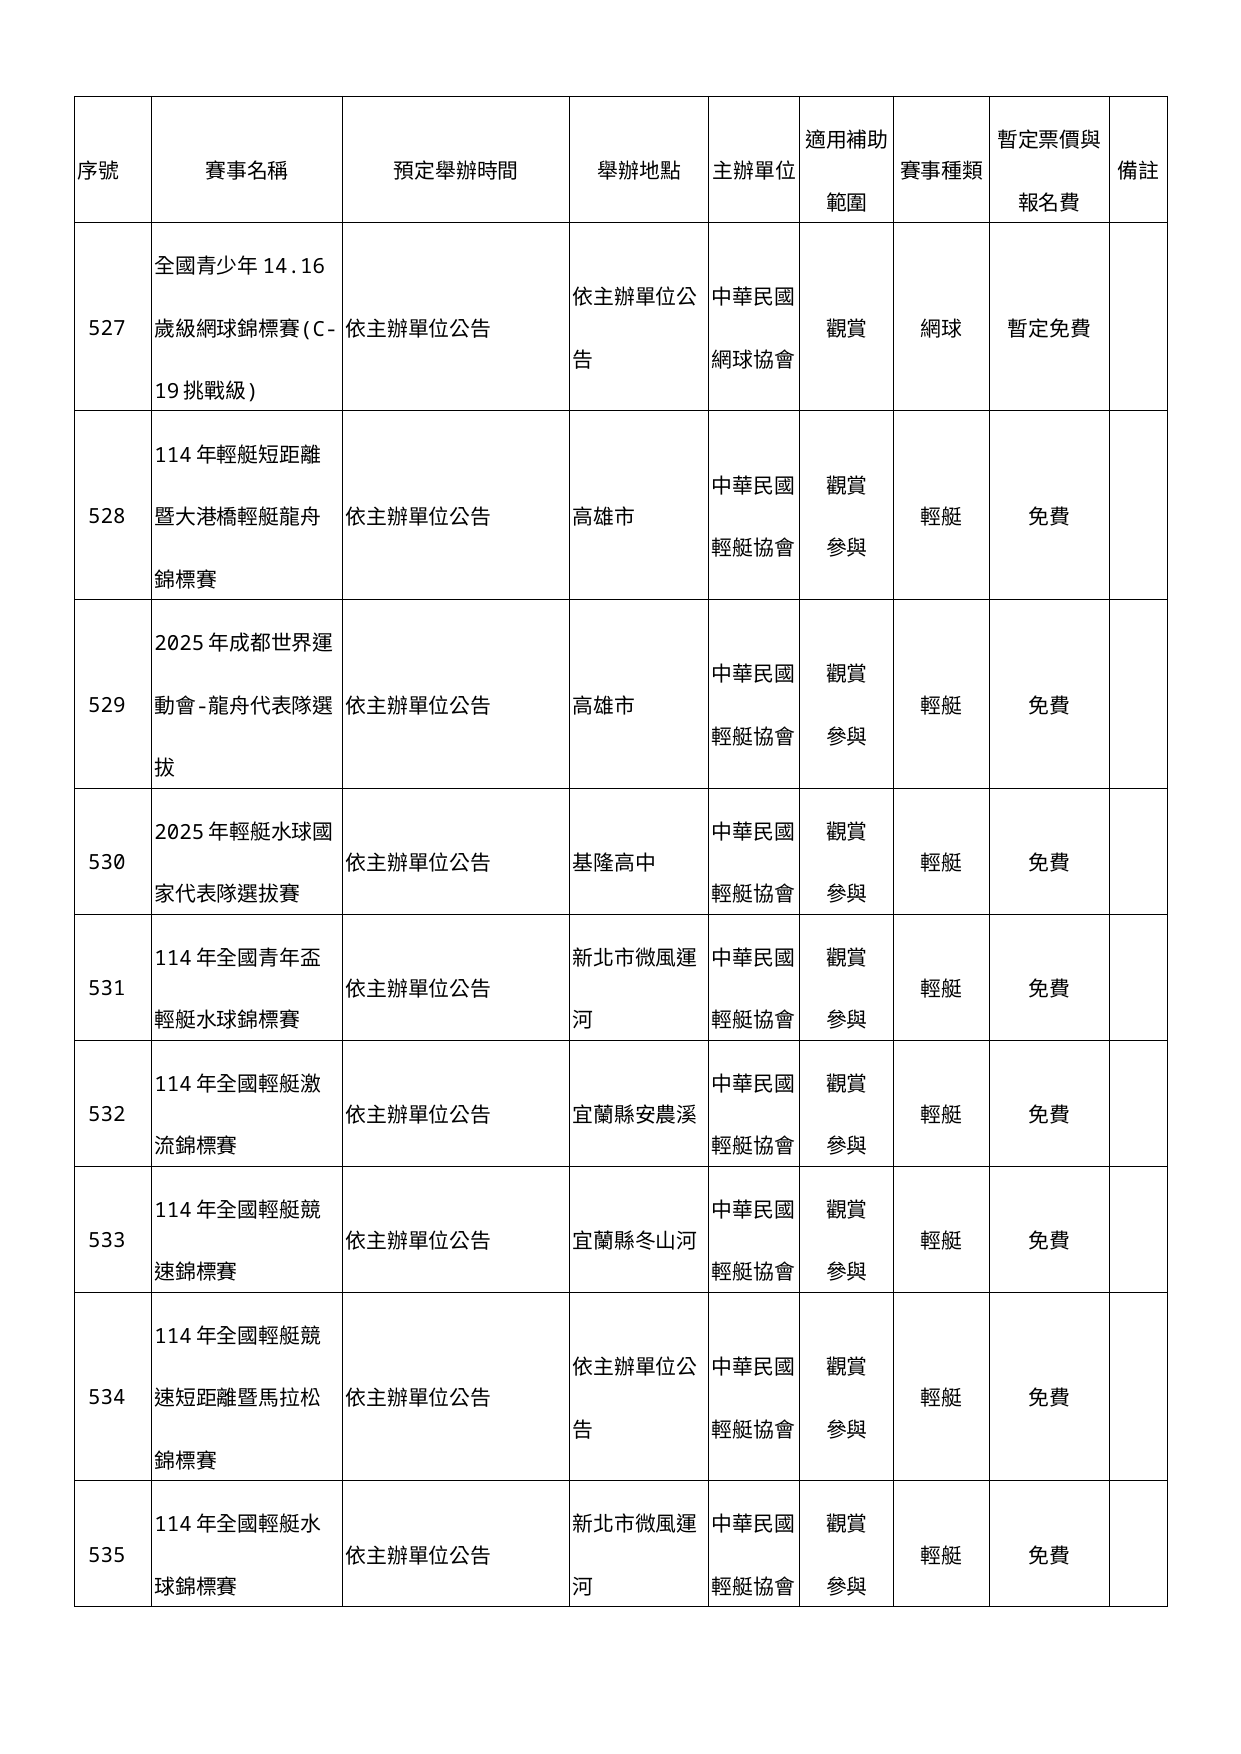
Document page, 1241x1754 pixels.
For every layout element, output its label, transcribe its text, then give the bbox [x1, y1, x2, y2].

table_cell 免費 [990, 411, 1109, 599]
table_cell [1110, 223, 1167, 410]
table_header 舉辦地點 [570, 97, 708, 222]
table_cell 依主辦單位公告 [343, 915, 569, 1039]
table_cell 網球 [894, 223, 989, 410]
table_cell 輕艇 [894, 1481, 989, 1606]
table_cell 114年全國輕艇競速錦標賽 [152, 1167, 342, 1292]
table_cell 114年全國輕艇競速短距離暨馬拉松錦標賽 [152, 1293, 342, 1480]
table_cell 高雄市 [570, 411, 708, 599]
table_cell 觀賞 參與 [800, 600, 893, 787]
table_cell 依主辦單位公告 [343, 1041, 569, 1166]
table_cell 觀賞 參與 [800, 1167, 893, 1292]
table_cell 免費 [990, 789, 1109, 913]
table_header 主辦單位 [709, 97, 799, 222]
table_cell 依主辦單位公告 [343, 600, 569, 787]
table_cell [75, 1293, 151, 1480]
table_cell [1110, 1293, 1167, 1480]
table_cell 觀賞 參與 [800, 1293, 893, 1480]
table_cell 全國青少年14.16歲級網球錦標賽(C-19挑戰級) [152, 223, 342, 410]
table_cell 觀賞 參與 [800, 1041, 893, 1166]
table_cell 免費 [990, 1481, 1109, 1606]
table_cell 114年全國輕艇水球錦標賽 [152, 1481, 342, 1606]
table_cell 新北市微風運河 [570, 1481, 708, 1606]
table_cell [1110, 1167, 1167, 1292]
table_cell [75, 789, 151, 913]
table_cell 2025年成都世界運動會-龍舟代表隊選拔 [152, 600, 342, 787]
table_cell 觀賞 參與 [800, 789, 893, 913]
table_cell [75, 1041, 151, 1166]
table_cell 依主辦單位公告 [343, 1167, 569, 1292]
table_header 暫定票價與報名費 [990, 97, 1109, 222]
table_cell 宜蘭縣冬山河 [570, 1167, 708, 1292]
table_cell 免費 [990, 1167, 1109, 1292]
table_header 適用補助範圍 [800, 97, 893, 222]
table_cell 依主辦單位公告 [343, 411, 569, 599]
table_cell 基隆高中 [570, 789, 708, 913]
table_header 備註 [1110, 97, 1167, 222]
table_cell 中華民國輕艇協會 [709, 411, 799, 599]
table_cell 中華民國輕艇協會 [709, 600, 799, 787]
table_cell 中華民國輕艇協會 [709, 915, 799, 1039]
table_cell 輕艇 [894, 411, 989, 599]
table_cell 高雄市 [570, 600, 708, 787]
table_cell 輕艇 [894, 600, 989, 787]
table_cell [1110, 915, 1167, 1039]
table_header 預定舉辦時間 [343, 97, 569, 222]
table_header 序號 [75, 97, 151, 222]
table_header 賽事名稱 [152, 97, 342, 222]
table_cell [1110, 411, 1167, 599]
table_cell 觀賞 參與 [800, 411, 893, 599]
table_cell [1110, 1481, 1167, 1606]
table_header 賽事種類 [894, 97, 989, 222]
table_cell 2025年輕艇水球國家代表隊選拔賽 [152, 789, 342, 913]
table_cell 輕艇 [894, 1293, 989, 1480]
table_cell 依主辦單位公告 [343, 223, 569, 410]
table_cell 中華民國輕艇協會 [709, 1041, 799, 1166]
table_cell 觀賞 [800, 223, 893, 410]
table_cell 中華民國輕艇協會 [709, 1481, 799, 1606]
table_cell 依主辦單位公告 [570, 223, 708, 410]
table_cell 免費 [990, 600, 1109, 787]
table_cell 114年全國青年盃輕艇水球錦標賽 [152, 915, 342, 1039]
table_cell 114年輕艇短距離暨大港橋輕艇龍舟錦標賽 [152, 411, 342, 599]
table_cell [75, 600, 151, 787]
table_cell 免費 [990, 1293, 1109, 1480]
table_cell 中華民國網球協會 [709, 223, 799, 410]
table_cell [75, 223, 151, 410]
table_cell 新北市微風運河 [570, 915, 708, 1039]
table_cell 觀賞 參與 [800, 915, 893, 1039]
table_cell 中華民國輕艇協會 [709, 1293, 799, 1480]
table_cell [75, 1167, 151, 1292]
table_cell [75, 915, 151, 1039]
table_cell 輕艇 [894, 915, 989, 1039]
table_cell 暫定免費 [990, 223, 1109, 410]
table_cell 免費 [990, 1041, 1109, 1166]
table_cell 中華民國輕艇協會 [709, 1167, 799, 1292]
table_cell [1110, 1041, 1167, 1166]
table_cell 114年全國輕艇激流錦標賽 [152, 1041, 342, 1166]
table_cell [75, 1481, 151, 1606]
table_cell 輕艇 [894, 789, 989, 913]
table_cell 依主辦單位公告 [343, 1481, 569, 1606]
table_cell [75, 411, 151, 599]
table_cell 輕艇 [894, 1167, 989, 1292]
table_cell 觀賞 參與 [800, 1481, 893, 1606]
table_cell 輕艇 [894, 1041, 989, 1166]
table_cell 依主辦單位公告 [343, 1293, 569, 1480]
table_cell 依主辦單位公告 [343, 789, 569, 913]
table_cell 免費 [990, 915, 1109, 1039]
table_cell [1110, 789, 1167, 913]
table_cell [1110, 600, 1167, 787]
table_cell 中華民國輕艇協會 [709, 789, 799, 913]
table_cell 依主辦單位公告 [570, 1293, 708, 1480]
table_cell 宜蘭縣安農溪 [570, 1041, 708, 1166]
